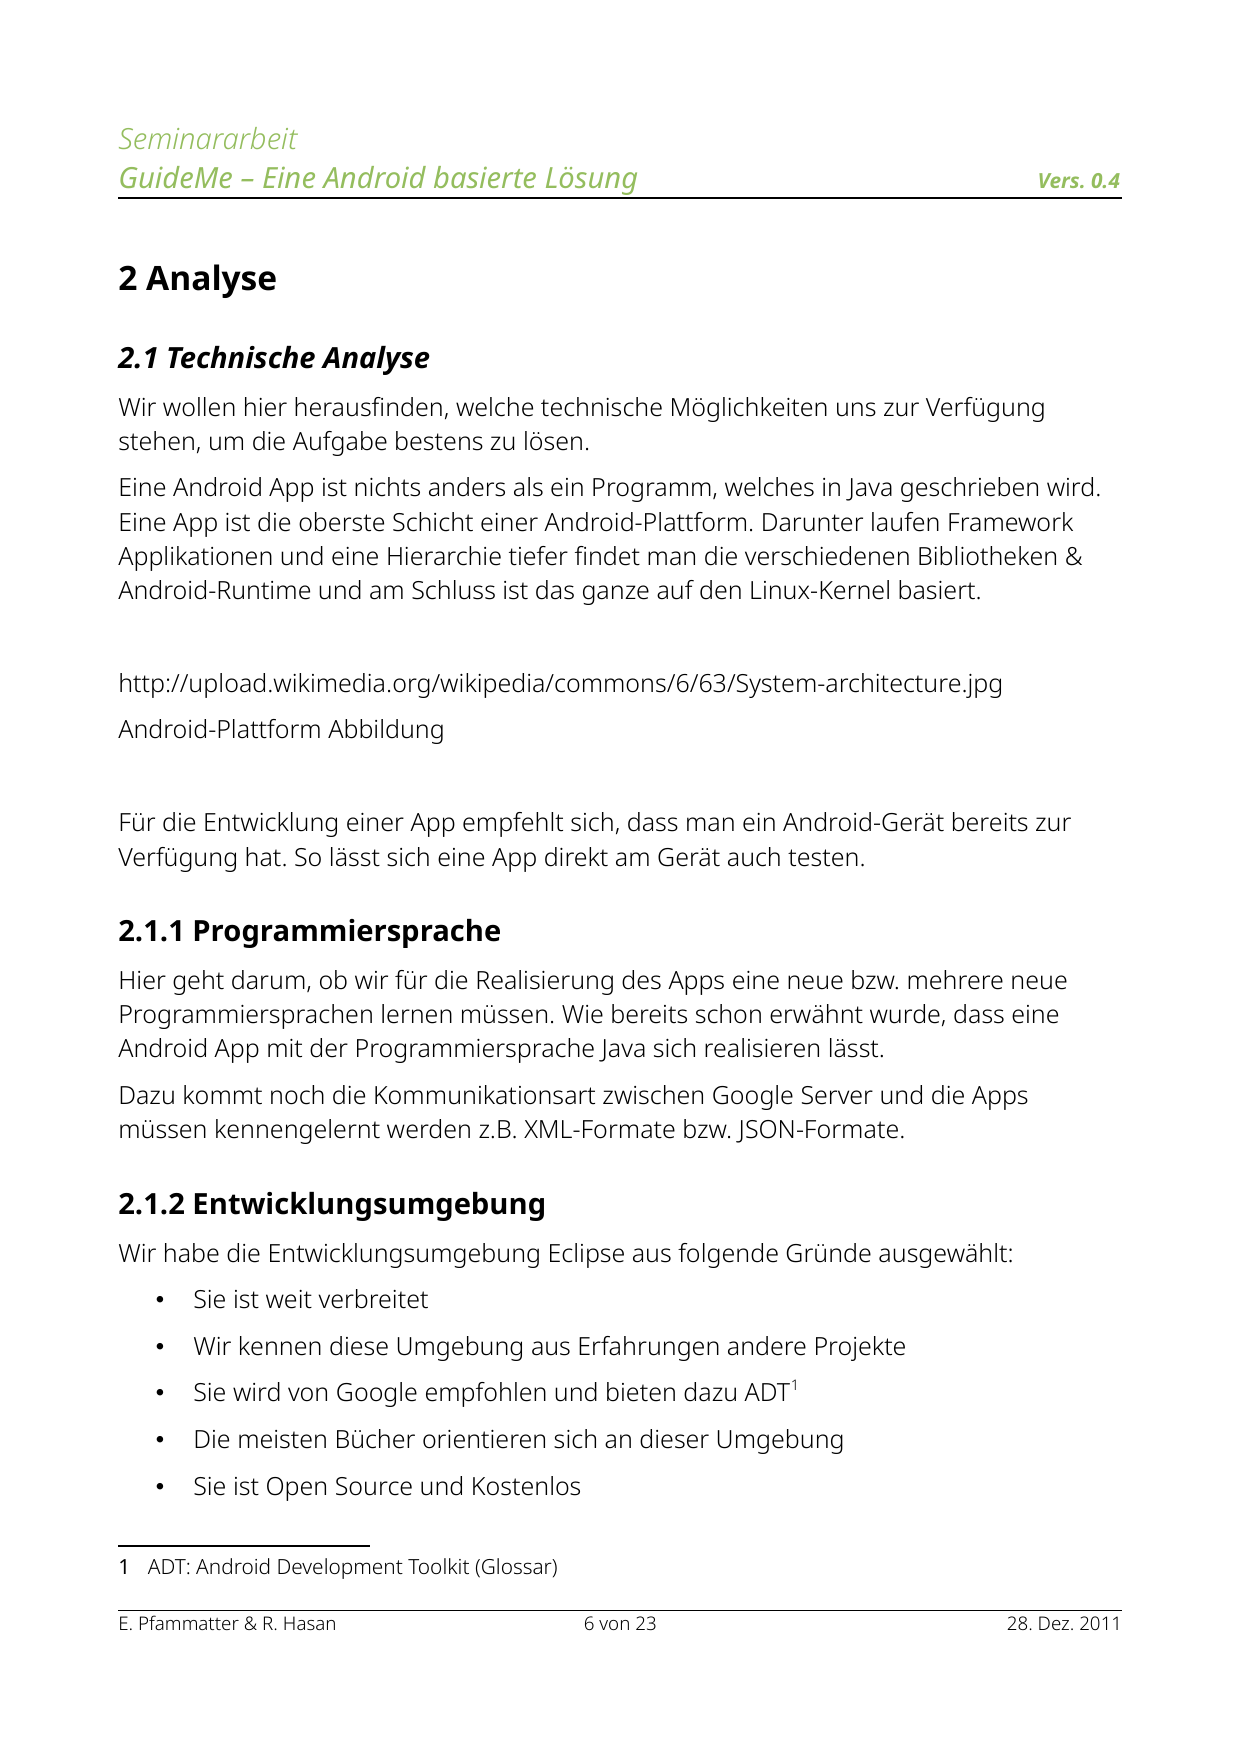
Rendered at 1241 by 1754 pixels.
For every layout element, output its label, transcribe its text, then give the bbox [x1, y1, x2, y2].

list Wir kennen diese Umgebung aus Erfahrungen andere Projekte [156, 1328, 1122, 1363]
text Hier geht darum, ob wir für die Realisierung des Apps eine neue bzw. mehrere neue Programmiersprachen lernen müssen. Wie bereits schon erwähnt wurde, dass eine Android App mit der Programmiersprache Java sich realisieren lässt. [118, 963, 1122, 1065]
text http://upload.wikimedia.org/wikipedia/commons/6/63/System-architecture.jpg [118, 665, 1122, 699]
subtitle 2.1.2 Entwicklungsumgebung [118, 1183, 1122, 1223]
text Für die Entwicklung einer App empfehlt sich, dass man ein Android-Gerät bereits zur Verfügung hat. So lässt sich eine App direkt am Gerät auch testen. [118, 805, 1122, 873]
list Sie wird von Google empfohlen und bieten dazu ADT [156, 1375, 1122, 1409]
subtitle 2 Analyse [118, 254, 1122, 300]
list Sie ist weit verbreitet [156, 1282, 1122, 1316]
text Eine Android App ist nichts anders als ein Programm, welches in Java geschrieben wird. Eine App ist die oberste Schicht einer Android-Plattform. Darunter laufen Framework Applikationen und eine Hierarchie tiefer findet man die verschiedenen Bibliotheken & Android-Runtime und am Schluss ist das ganze auf den Linux-Kernel basiert. [118, 470, 1122, 606]
text Wir wollen hier herausfinden, welche technische Möglichkeiten uns zur Verfügung stehen, um die Aufgabe bestens zu lösen. [118, 389, 1122, 458]
text Dazu kommt noch die Kommunikationsart zwischen Google Server und die Apps müssen kennengelernt werden z.B. XML-Formate bzw. JSON-Formate. [118, 1078, 1122, 1146]
list ADT: Android Development Toolkit (Glossar) [118, 1552, 1122, 1581]
subtitle 2.1.1 Programmiersprache [118, 911, 1122, 950]
text Android-Plattform Abbildung [118, 712, 1122, 746]
subtitle 2.1 Technische Analyse [118, 337, 1122, 377]
list Die meisten Bücher orientieren sich an dieser Umgebung [156, 1422, 1122, 1456]
list Sie ist Open Source und Kostenlos [156, 1468, 1122, 1502]
text Wir habe die Entwicklungsumgebung Eclipse aus folgende Gründe ausgewählt: [118, 1235, 1122, 1269]
